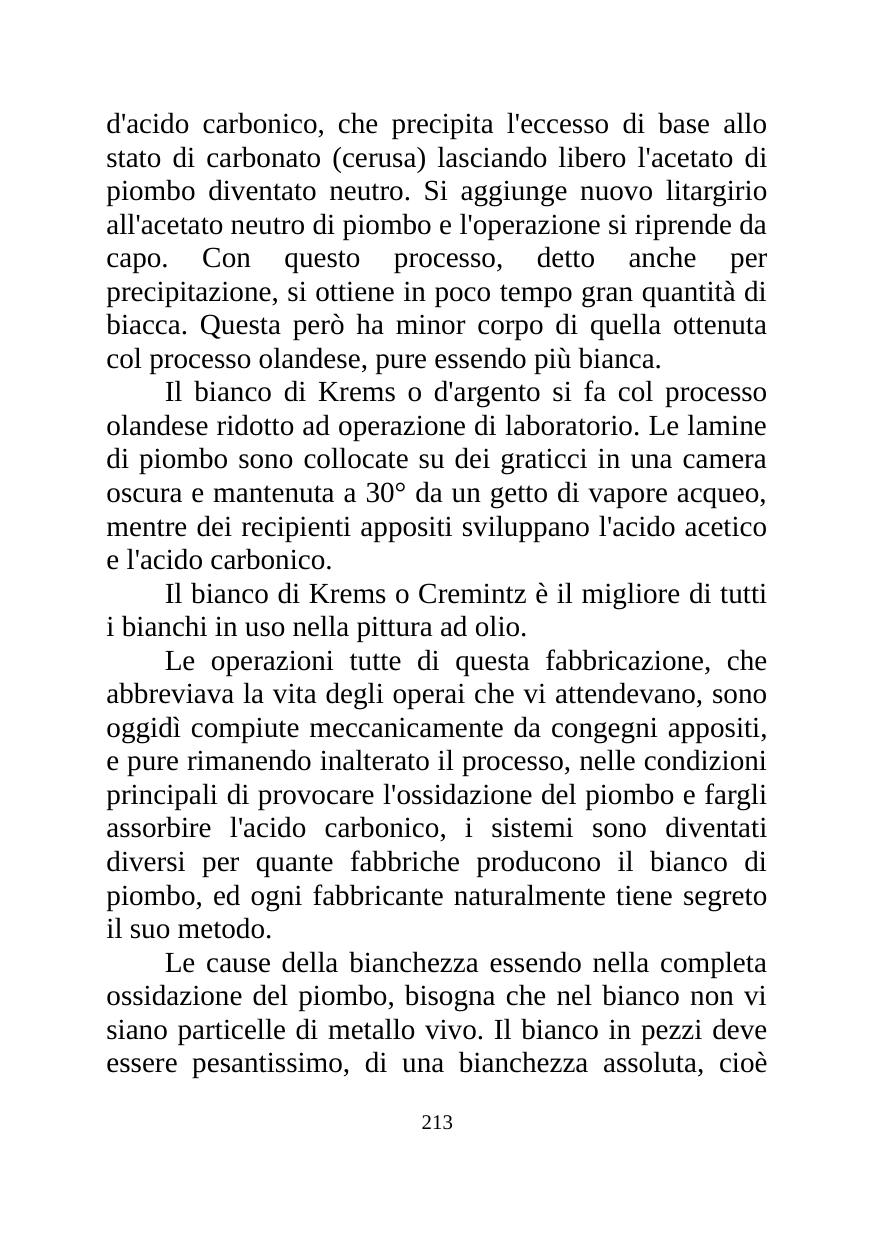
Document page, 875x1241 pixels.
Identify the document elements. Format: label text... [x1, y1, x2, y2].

text Il bianco di Krems o d'argento si fa col processo olandese ridotto ad operazione di laboratorio. Le lamine di piombo sono collocate su dei graticci in una camera oscura e mantenuta a 30° da un getto di vapore acqueo, mentre dei recipienti appositi sviluppano l'acido acetico e l'acido carbonico. [106, 374, 768, 576]
text Le operazioni tutte di questa fabbricazione, che abbreviava la vita degli operai che vi attendevano, sono oggidì compiute meccanicamente da congegni appositi, e pure rimanendo inalterato il processo, nelle condizioni principali di provocare l'ossidazione del piombo e fargli assorbire l'acido carbonico, i sistemi sono diventati diversi per quante fabbriche producono il bianco di piombo, ed ogni fabbricante naturalmente tiene segreto il suo metodo. [106, 643, 768, 945]
text Le cause della bianchezza essendo nella completa ossidazione del piombo, bisogna che nel bianco non vi siano particelle di metallo vivo. Il bianco in pezzi deve essere pesantissimo, di una bianchezza assoluta, cioè [106, 945, 768, 1079]
text d'acido carbonico, che precipita l'eccesso di base allo stato di carbonato (cerusa) lasciando libero l'acetato di piombo diventato neutro. Si aggiunge nuovo litargirio all'acetato neutro di piombo e l'operazione si riprende da capo. Con questo processo, detto anche per precipitazione, si ottiene in poco tempo gran quantità di biacca. Questa però ha minor corpo di quella ottenuta col processo olandese, pure essendo più bianca. [106, 106, 768, 374]
text Il bianco di Krems o Cremintz è il migliore di tutti i bianchi in uso nella pittura ad olio. [106, 576, 768, 643]
